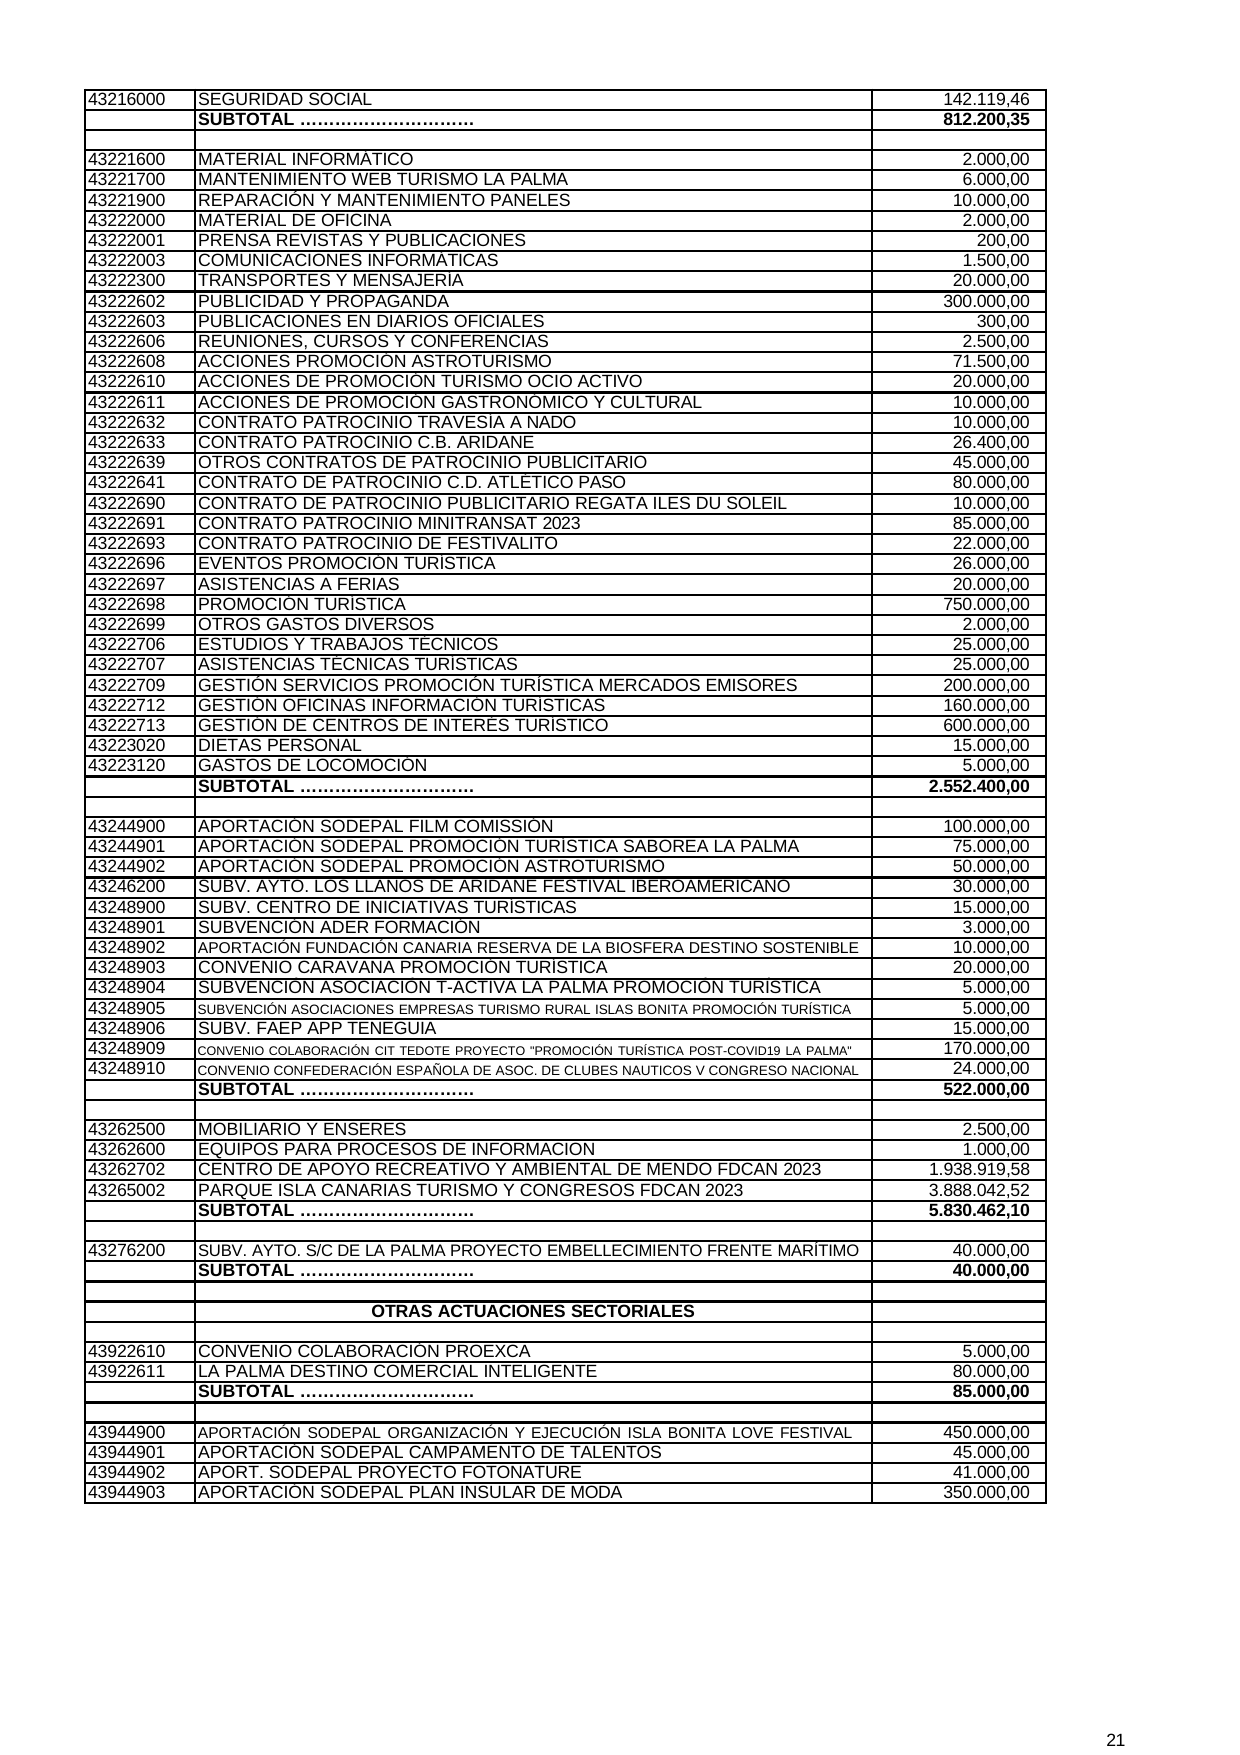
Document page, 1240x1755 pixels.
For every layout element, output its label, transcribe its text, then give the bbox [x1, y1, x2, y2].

table_cell [86, 131, 194, 149]
table_cell [873, 1404, 1045, 1421]
table_cell 43222639 [86, 454, 194, 472]
table_cell ACCIONES PROMOCIÓN ASTROTURISMO [196, 353, 871, 371]
table_cell SUBV. CENTRO DE INICIATIVAS TURÍSTICAS [196, 899, 871, 917]
table_cell APORTACIÓN SODEPAL ORGANIZACIÓN Y EJECUCIÓN ISLA BONITA LOVE FESTIVAL [196, 1424, 871, 1442]
table_cell 43222300 [86, 272, 194, 290]
table_cell 41.000,00 [873, 1464, 1045, 1482]
table_cell 43262702 [86, 1161, 194, 1179]
table_cell APORTACIÓN SODEPAL CAMPAMENTO DE TALENTOS [196, 1444, 871, 1462]
table_cell MATERIAL DE OFICINA [196, 212, 871, 230]
table_cell OTROS GASTOS DIVERSOS [196, 616, 871, 634]
table_cell 10.000,00 [873, 191, 1045, 209]
table_cell 43248901 [86, 919, 194, 937]
table_cell [86, 111, 194, 129]
table_cell 3.888.042,52 [873, 1181, 1045, 1199]
table_cell 43248900 [86, 899, 194, 917]
table_cell 43222691 [86, 515, 194, 533]
table_cell [196, 1283, 871, 1300]
table_cell [873, 1323, 1045, 1341]
table_cell 43222602 [86, 293, 194, 311]
table_cell ESTUDIOS Y TRABAJOS TÉCNICOS [196, 636, 871, 654]
table_cell 43222003 [86, 252, 194, 270]
table_cell 5.830.462,10 [873, 1202, 1045, 1220]
table_cell 20.000,00 [873, 373, 1045, 391]
table_cell 6.000,00 [873, 171, 1045, 189]
table_cell APORTACIÓN SODEPAL PROMOCIÓN ASTROTURISMO [196, 858, 871, 876]
table_cell [196, 1222, 871, 1240]
table_cell CONVENIO COLABORACIÓN PROEXCA [196, 1343, 871, 1361]
table_cell 43221600 [86, 151, 194, 169]
table_cell 43922611 [86, 1363, 194, 1381]
table_cell SUBTOTAL ………………………… [196, 111, 871, 129]
table_cell [196, 1323, 871, 1341]
table_cell 5.000,00 [873, 757, 1045, 775]
table_cell ACCIONES DE PROMOCIÓN TURISMO OCIO ACTIVO [196, 373, 871, 391]
table_cell 5.000,00 [873, 1343, 1045, 1361]
table_cell 43248909 [86, 1040, 194, 1058]
table_cell 43944903 [86, 1484, 194, 1502]
table_cell GASTOS DE LOCOMOCIÓN [196, 757, 871, 775]
table_cell 10.000,00 [873, 394, 1045, 412]
table_cell PRENSA REVISTAS Y PUBLICACIONES [196, 232, 871, 250]
table_cell MATERIAL INFORMÁTICO [196, 151, 871, 169]
table_cell 43222709 [86, 676, 194, 694]
table_cell SUBTOTAL ………………………… [196, 1081, 871, 1099]
table_cell 522.000,00 [873, 1081, 1045, 1099]
table_cell 812.200,35 [873, 111, 1045, 129]
table_cell [873, 1222, 1045, 1240]
table_cell CONTRATO DE PATROCINIO C.D. ATLÉTICO PASO [196, 474, 871, 492]
table_cell 43265002 [86, 1181, 194, 1199]
table_cell 2.000,00 [873, 212, 1045, 230]
table_cell GESTIÓN OFICINAS INFORMACIÓN TURÍSTICAS [196, 697, 871, 715]
table_cell SUBTOTAL ………………………… [196, 1383, 871, 1401]
table_cell 26.400,00 [873, 434, 1045, 452]
table_cell 85.000,00 [873, 1383, 1045, 1401]
table_cell 10.000,00 [873, 495, 1045, 513]
table_cell 100.000,00 [873, 818, 1045, 836]
table_cell 80.000,00 [873, 1363, 1045, 1381]
table_cell 2.000,00 [873, 616, 1045, 634]
table_cell 30.000,00 [873, 879, 1045, 897]
table_cell 43221900 [86, 191, 194, 209]
table_cell [196, 1404, 871, 1421]
table_cell DIETAS PERSONAL [196, 737, 871, 755]
table_cell 24.000,00 [873, 1060, 1045, 1078]
table_cell LA PALMA DESTINO COMERCIAL INTELIGENTE [196, 1363, 871, 1381]
table_cell [86, 1101, 194, 1119]
table_cell TRANSPORTES Y MENSAJERÍA [196, 272, 871, 290]
table_cell 71.500,00 [873, 353, 1045, 371]
table_cell REPARACIÓN Y MANTENIMIENTO PANELES [196, 191, 871, 209]
table_cell 43222001 [86, 232, 194, 250]
table_cell [86, 1202, 194, 1220]
table_cell 43248902 [86, 939, 194, 957]
table_cell 2.552.400,00 [873, 778, 1045, 796]
table_cell 43221700 [86, 171, 194, 189]
table_cell CONVENIO CONFEDERACIÓN ESPAÑOLA DE ASOC. DE CLUBES NAUTICOS V CONGRESO NACIONAL [196, 1060, 871, 1078]
table_cell [86, 1283, 194, 1300]
table_cell 750.000,00 [873, 596, 1045, 614]
table_cell 43248906 [86, 1020, 194, 1038]
table_cell 43944902 [86, 1464, 194, 1482]
table_cell 25.000,00 [873, 656, 1045, 674]
table_cell 43223120 [86, 757, 194, 775]
table_cell PUBLICACIONES EN DIARIOS OFICIALES [196, 313, 871, 331]
table_cell 43222699 [86, 616, 194, 634]
table_cell CONTRATO PATROCINIO TRAVESÍA A NADO [196, 414, 871, 432]
table_cell [86, 1222, 194, 1240]
table_cell [196, 798, 871, 816]
table_cell 1.938.919,58 [873, 1161, 1045, 1179]
table_cell APORTACIÓN SODEPAL PROMOCIÓN TURÍSTICA SABOREA LA PALMA [196, 838, 871, 856]
table_cell 43262500 [86, 1121, 194, 1139]
table_cell 20.000,00 [873, 272, 1045, 290]
table_cell PARQUE ISLA CANARIAS TURISMO Y CONGRESOS FDCAN 2023 [196, 1181, 871, 1199]
table_cell 10.000,00 [873, 939, 1045, 957]
table_cell ACCIONES DE PROMOCIÓN GASTRONÓMICO Y CULTURAL [196, 394, 871, 412]
table_cell 1.000,00 [873, 1141, 1045, 1159]
table_cell CONVENIO CARAVANA PROMOCIÓN TURÍSTICA [196, 959, 871, 977]
table_cell 2.000,00 [873, 151, 1045, 169]
table_cell [86, 1404, 194, 1421]
table_cell 350.000,00 [873, 1484, 1045, 1502]
table_cell 43223020 [86, 737, 194, 755]
table_cell [86, 1081, 194, 1099]
table_cell 20.000,00 [873, 959, 1045, 977]
table_cell 43222608 [86, 353, 194, 371]
table_cell 40.000,00 [873, 1242, 1045, 1260]
table_cell EVENTOS PROMOCIÓN TURÍSTICA [196, 555, 871, 573]
table_cell 1.500,00 [873, 252, 1045, 270]
table_cell 450.000,00 [873, 1424, 1045, 1442]
table_cell 43244900 [86, 818, 194, 836]
table_cell 50.000,00 [873, 858, 1045, 876]
table_cell SUBVENCIÓN ASOCIACIONES EMPRESAS TURISMO RURAL ISLAS BONITA PROMOCIÓN TURÍSTICA [196, 1000, 871, 1018]
table_cell 43222641 [86, 474, 194, 492]
table_cell COMUNICACIONES INFORMÁTICAS [196, 252, 871, 270]
table_cell 45.000,00 [873, 1444, 1045, 1462]
table_cell CONTRATO PATROCINIO C.B. ARIDANE [196, 434, 871, 452]
table_cell 43244901 [86, 838, 194, 856]
table_cell [86, 1262, 194, 1280]
table_cell 5.000,00 [873, 1000, 1045, 1018]
table_cell 43944900 [86, 1424, 194, 1442]
table_cell 43248904 [86, 980, 194, 998]
table_cell SUBTOTAL ………………………… [196, 1262, 871, 1280]
table_cell SUBVENCIÓN ADER FORMACIÓN [196, 919, 871, 937]
table_cell [873, 1303, 1045, 1321]
table_cell [873, 798, 1045, 816]
table_cell 43244902 [86, 858, 194, 876]
table_cell 43248905 [86, 1000, 194, 1018]
table_cell 43222000 [86, 212, 194, 230]
table_cell CONVENIO COLABORACIÓN CIT TEDOTE PROYECTO "PROMOCIÓN TURÍSTICA POST-COVID19 LA PALMA" [196, 1040, 871, 1058]
table_cell 75.000,00 [873, 838, 1045, 856]
table_cell 80.000,00 [873, 474, 1045, 492]
table_cell 43922610 [86, 1343, 194, 1361]
table_cell ASISTENCIAS TÉCNICAS TURÍSTICAS [196, 656, 871, 674]
table_cell 26.000,00 [873, 555, 1045, 573]
table_cell EQUIPOS PARA PROCESOS DE INFORMACION [196, 1141, 871, 1159]
table_cell [873, 131, 1045, 149]
table_cell REUNIONES, CURSOS Y CONFERENCIAS [196, 333, 871, 351]
table_cell MOBILIARIO Y ENSERES [196, 1121, 871, 1139]
table_cell 43222633 [86, 434, 194, 452]
table_cell APORTACIÓN SODEPAL FILM COMISSIÓN [196, 818, 871, 836]
table_cell PROMOCIÓN TURÍSTICA [196, 596, 871, 614]
table_cell 45.000,00 [873, 454, 1045, 472]
table_cell OTRAS ACTUACIONES SECTORIALES [196, 1303, 871, 1321]
table_cell 43222713 [86, 717, 194, 735]
table_cell 43222610 [86, 373, 194, 391]
table_cell 43248910 [86, 1060, 194, 1078]
table_cell APORT. SODEPAL PROYECTO FOTONATURE [196, 1464, 871, 1482]
table_cell GESTIÓN SERVICIOS PROMOCIÓN TURÍSTICA MERCADOS EMISORES [196, 676, 871, 694]
table_cell 2.500,00 [873, 1121, 1045, 1139]
table_cell GESTIÓN DE CENTROS DE INTERÉS TURÍSTICO [196, 717, 871, 735]
table_cell APORTACIÓN FUNDACIÓN CANARIA RESERVA DE LA BIOSFERA DESTINO SOSTENIBLE [196, 939, 871, 957]
table_cell CONTRATO DE PATROCINIO PUBLICITARIO REGATA ILES DU SOLEIL [196, 495, 871, 513]
table_cell 43222696 [86, 555, 194, 573]
table_cell OTROS CONTRATOS DE PATROCINIO PUBLICITARIO [196, 454, 871, 472]
table_header SEGURIDAD SOCIAL [196, 91, 871, 109]
table_cell [86, 778, 194, 796]
table_cell 43222707 [86, 656, 194, 674]
table_cell 20.000,00 [873, 575, 1045, 593]
table_cell 43262600 [86, 1141, 194, 1159]
table_cell SUBTOTAL ………………………… [196, 778, 871, 796]
table_cell PUBLICIDAD Y PROPAGANDA [196, 293, 871, 311]
table_cell 25.000,00 [873, 636, 1045, 654]
table_cell 43222611 [86, 394, 194, 412]
table_cell SUBV. FAEP APP TENEGUIA [196, 1020, 871, 1038]
table_cell 40.000,00 [873, 1262, 1045, 1280]
table_cell 170.000,00 [873, 1040, 1045, 1058]
table_cell CENTRO DE APOYO RECREATIVO Y AMBIENTAL DE MENDO FDCAN 2023 [196, 1161, 871, 1179]
table_cell 15.000,00 [873, 737, 1045, 755]
table_cell CONTRATO PATROCINIO MINITRANSAT 2023 [196, 515, 871, 533]
table_cell 43222632 [86, 414, 194, 432]
table_cell [86, 798, 194, 816]
table_cell 300.000,00 [873, 293, 1045, 311]
table_cell 43276200 [86, 1242, 194, 1260]
table_cell 43248903 [86, 959, 194, 977]
table_cell MANTENIMIENTO WEB TURISMO LA PALMA [196, 171, 871, 189]
table_cell 3.000,00 [873, 919, 1045, 937]
table_cell SUBVENCIÓN ASOCIACIÓN T-ACTIVA LA PALMA PROMOCIÓN TURÍSTICA [196, 980, 871, 998]
table_cell ASISTENCIAS A FERIAS [196, 575, 871, 593]
table_cell 43222606 [86, 333, 194, 351]
table_cell [86, 1383, 194, 1401]
table_cell 200.000,00 [873, 676, 1045, 694]
table_cell 600.000,00 [873, 717, 1045, 735]
table_cell 200,00 [873, 232, 1045, 250]
table_cell 10.000,00 [873, 414, 1045, 432]
table_cell [873, 1101, 1045, 1119]
table_header 142.119,46 [873, 91, 1045, 109]
table_cell 43222698 [86, 596, 194, 614]
table_cell 43222603 [86, 313, 194, 331]
table_cell 43246200 [86, 879, 194, 897]
table_cell 43222706 [86, 636, 194, 654]
table_cell [86, 1323, 194, 1341]
table_cell 5.000,00 [873, 980, 1045, 998]
table_cell 160.000,00 [873, 697, 1045, 715]
table_cell 43222712 [86, 697, 194, 715]
table_cell [873, 1283, 1045, 1300]
table_cell 300,00 [873, 313, 1045, 331]
table_cell SUBV. AYTO. S/C DE LA PALMA PROYECTO EMBELLECIMIENTO FRENTE MARÍTIMO [196, 1242, 871, 1260]
table_cell APORTACIÓN SODEPAL PLAN INSULAR DE MODA [196, 1484, 871, 1502]
table_cell 15.000,00 [873, 899, 1045, 917]
table_cell SUBV. AYTO. LOS LLANOS DE ARIDANE FESTIVAL IBEROAMERICANO [196, 879, 871, 897]
table_cell [86, 1303, 194, 1321]
table_cell 43222697 [86, 575, 194, 593]
table_cell 43222693 [86, 535, 194, 553]
table_cell 43222690 [86, 495, 194, 513]
table_header 43216000 [86, 91, 194, 109]
table_cell 2.500,00 [873, 333, 1045, 351]
table_cell [196, 131, 871, 149]
table_cell 85.000,00 [873, 515, 1045, 533]
table_cell CONTRATO PATROCINIO DE FESTIVALITO [196, 535, 871, 553]
table_cell 43944901 [86, 1444, 194, 1462]
table_cell SUBTOTAL ………………………… [196, 1202, 871, 1220]
table_cell 22.000,00 [873, 535, 1045, 553]
table_cell 15.000,00 [873, 1020, 1045, 1038]
table_cell [196, 1101, 871, 1119]
